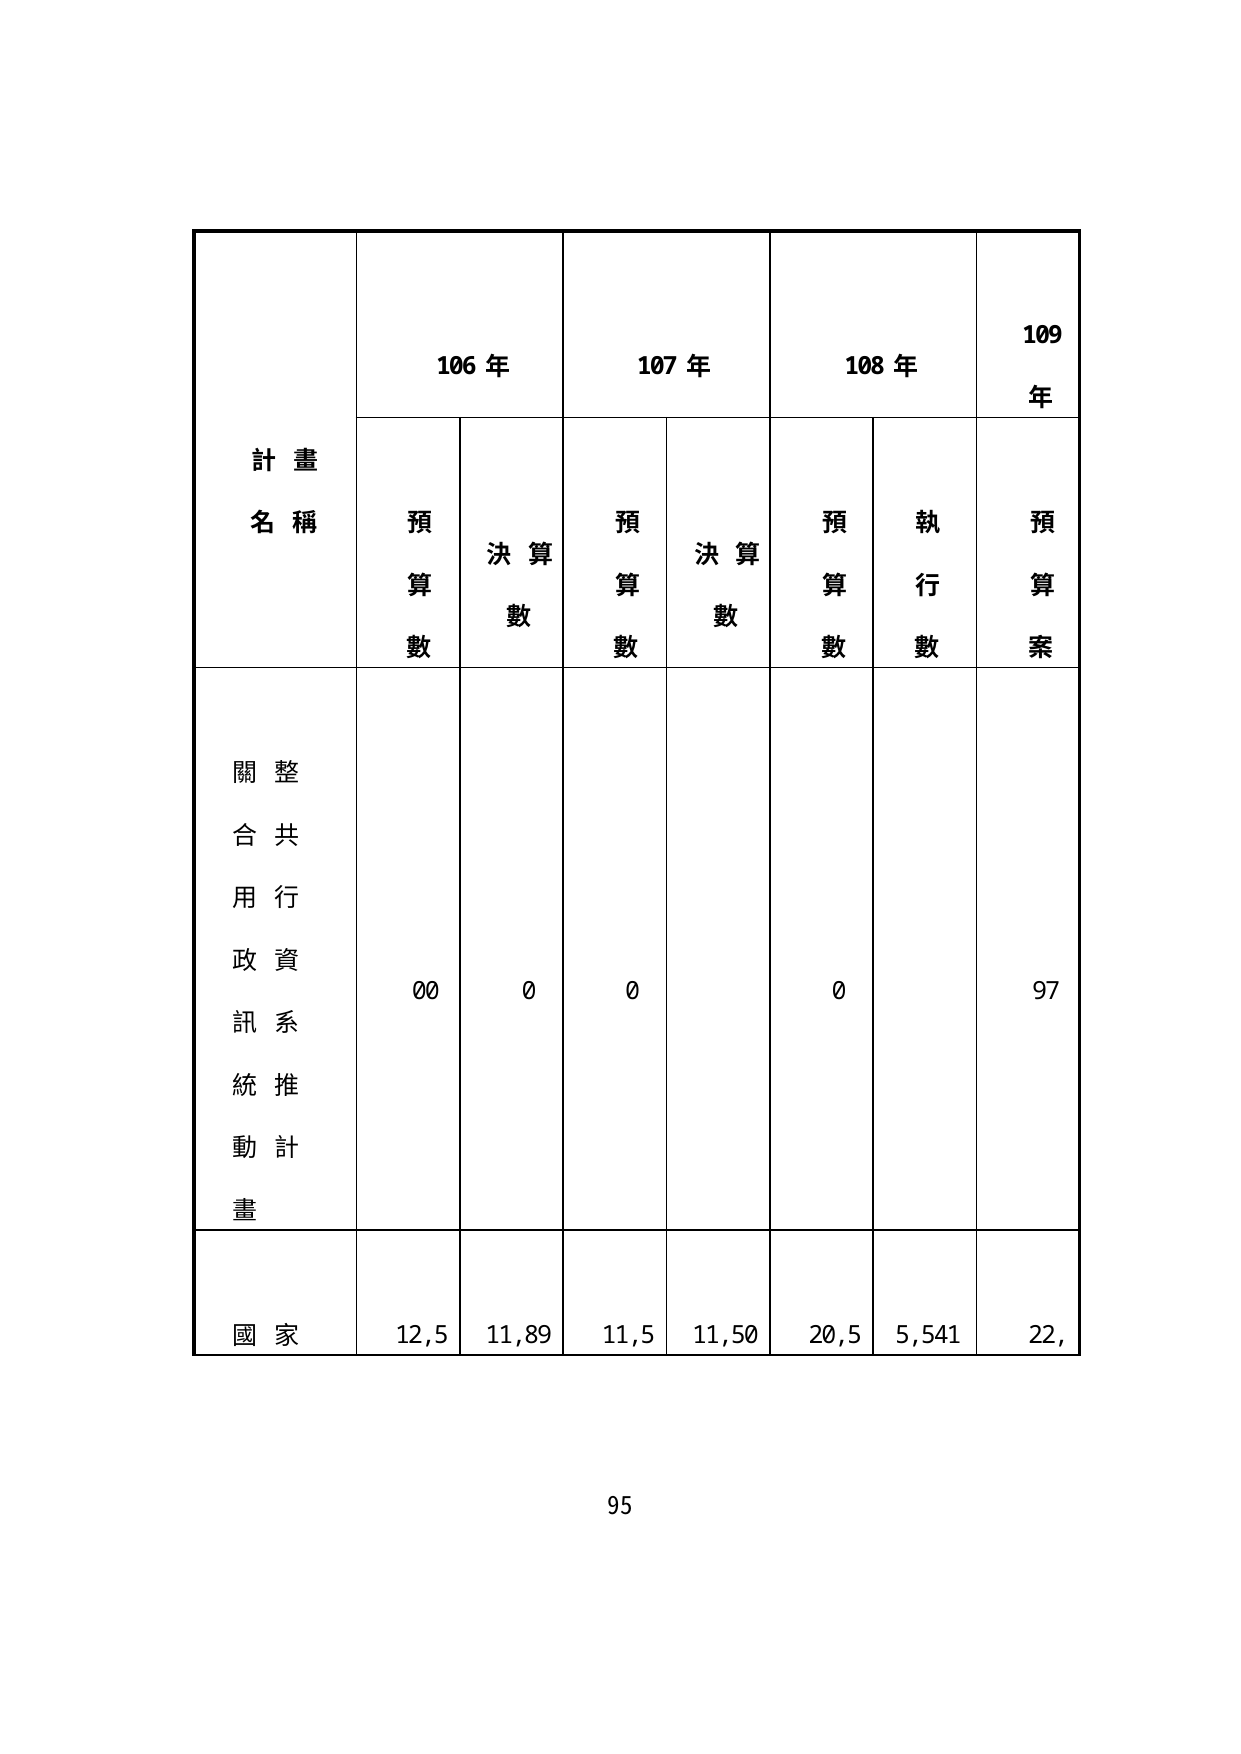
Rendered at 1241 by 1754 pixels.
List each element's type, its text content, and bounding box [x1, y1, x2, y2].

table_header 108年 [771, 233, 976, 417]
table_cell 11,89 [461, 1231, 562, 1354]
table_cell 22, [977, 1231, 1078, 1354]
table_header 109年 [977, 233, 1078, 417]
table_cell 5,541 [874, 1231, 976, 1354]
table_cell 預算數 [771, 418, 872, 667]
table_cell 11,5 [564, 1231, 666, 1354]
table_cell 預算案 [977, 418, 1078, 667]
table_cell 預算數 [357, 418, 459, 667]
table_cell [667, 668, 769, 1229]
table_cell 0 [564, 668, 666, 1229]
table_cell 預算數 [564, 418, 666, 667]
table_cell 0 [461, 668, 562, 1229]
table_cell 97 [977, 668, 1078, 1229]
table_cell 執行數 [874, 418, 976, 667]
table_cell 決算數 [461, 418, 562, 667]
table_cell [874, 668, 976, 1229]
table_header 106年 [357, 233, 562, 417]
table_cell 12,5 [357, 1231, 459, 1354]
table_header 計畫名稱 [196, 233, 356, 667]
table_cell 國家 [196, 1231, 356, 1354]
table_cell 0 [771, 668, 872, 1229]
table_cell 00 [357, 668, 459, 1229]
table_cell 11,50 [667, 1231, 769, 1354]
table_cell 關整合共用行政資訊系統推動計畫 [196, 668, 356, 1229]
table_header 107年 [564, 233, 769, 417]
table_cell 決算數 [667, 418, 769, 667]
table_cell 20,5 [771, 1231, 872, 1354]
